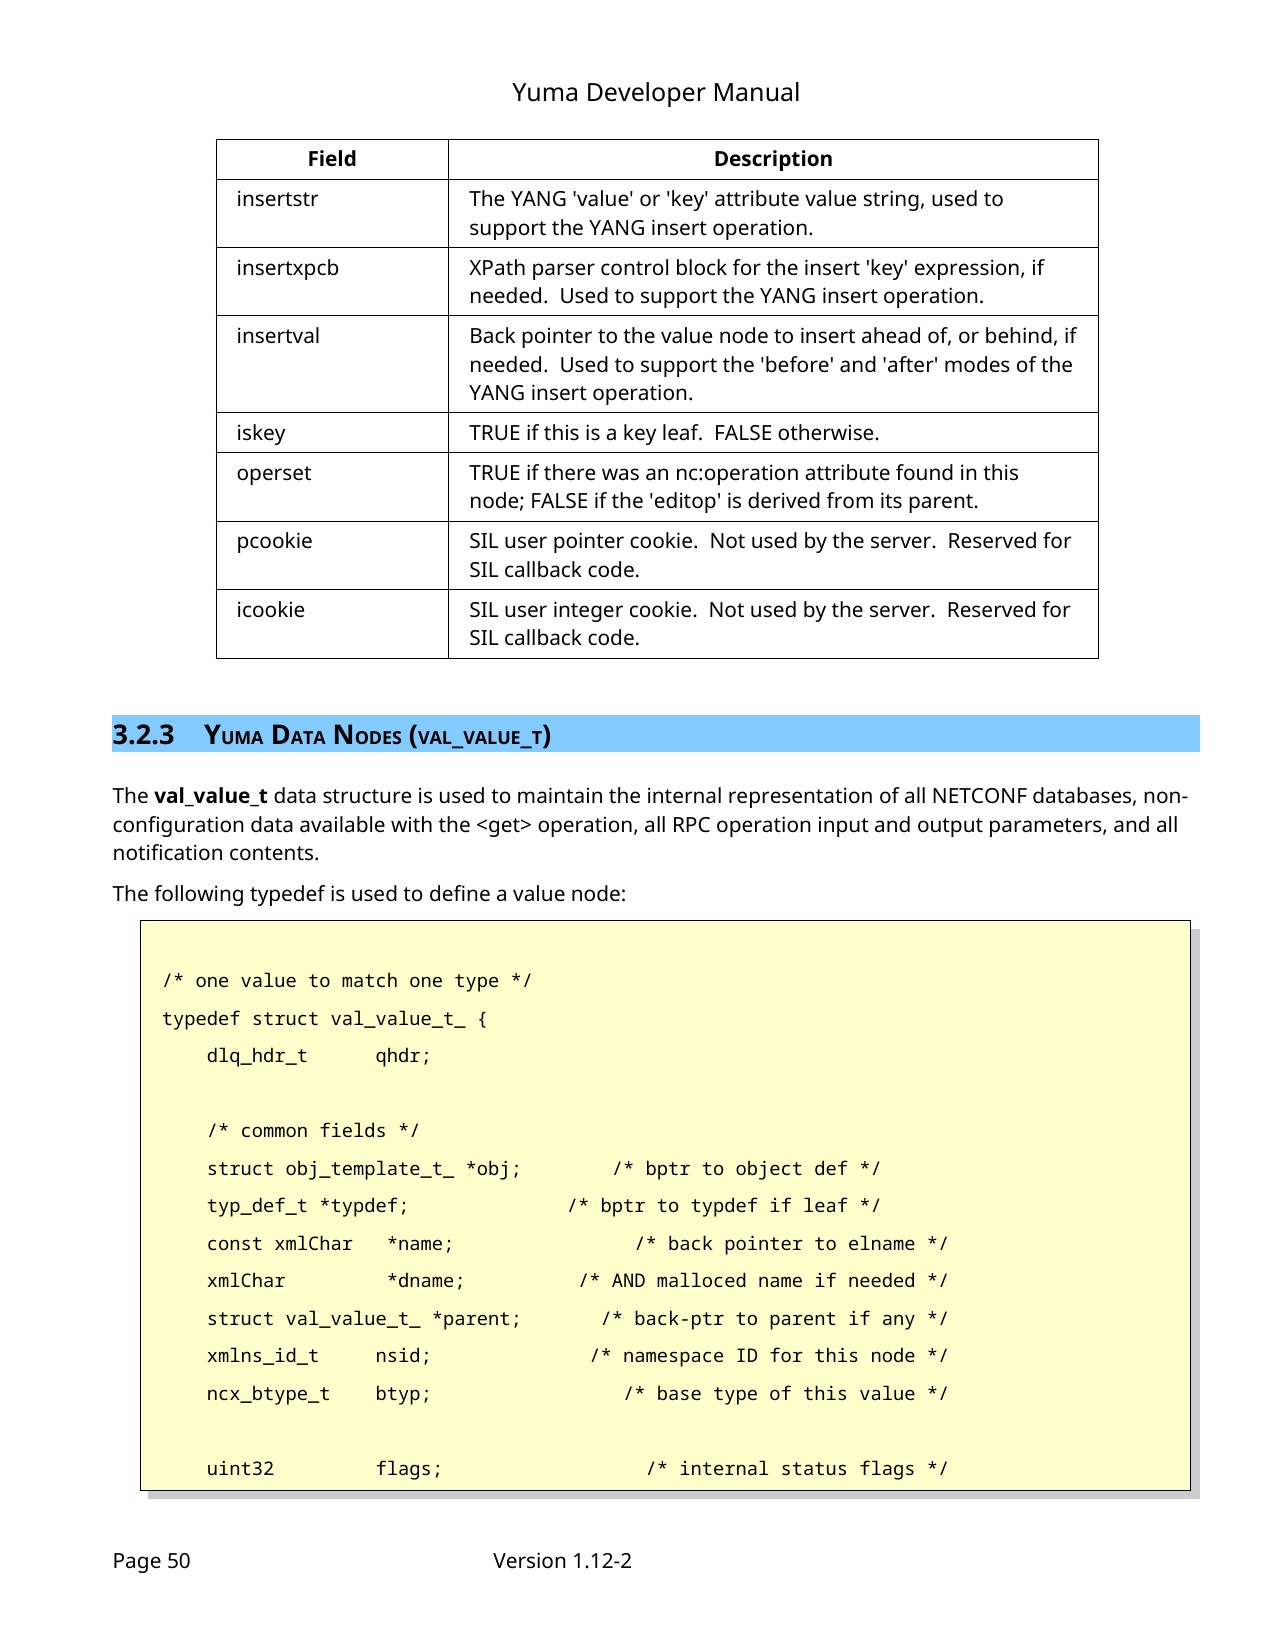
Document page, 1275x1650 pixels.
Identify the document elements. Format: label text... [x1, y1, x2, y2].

table_cell insertval [217, 316, 448, 412]
table_cell Back pointer to the value node to insert ahead of, or behind, if needed. Used to support the 'before' and 'after' modes of the YANG insert operation. [449, 316, 1098, 412]
table_cell TRUE if this is a key leaf. FALSE otherwise. [449, 413, 1098, 452]
table_cell insertxpcb [217, 248, 448, 315]
text The following typedef is used to define a value node: [112, 879, 1200, 908]
table_cell pcookie [217, 522, 448, 589]
table_cell iskey [217, 413, 448, 452]
table_cell insertstr [217, 180, 448, 247]
text /* common fields */ [141, 1108, 1190, 1143]
table_header Field [217, 140, 448, 178]
table_cell operset [217, 453, 448, 521]
text xmlChar *dname; /* AND malloced name if needed */ [141, 1258, 1190, 1293]
table_cell XPath parser control block for the insert 'key' expression, if needed. Used to support the YANG insert operation. [449, 248, 1098, 315]
text dlq_hdr_t qhdr; [141, 1033, 1190, 1068]
text /* one value to match one type */ [141, 958, 1190, 993]
table_cell SIL user pointer cookie. Not used by the server. Reserved for SIL callback code. [449, 522, 1098, 589]
text uint32 flags; /* internal status flags */ [141, 1445, 1190, 1490]
text struct obj_template_t_ *obj; /* bptr to object def */ [141, 1145, 1190, 1181]
subtitle Yuma Data Nodes (val_value_t) [112, 715, 1200, 752]
text const xmlChar *name; /* back pointer to elname */ [141, 1220, 1190, 1256]
text xmlns_id_t nsid; /* namespace ID for this node */ [141, 1333, 1190, 1368]
table_cell TRUE if there was an nc:operation attribute found in this node; FALSE if the 'editop' is derived from its parent. [449, 453, 1098, 521]
text ncx_btype_t btyp; /* base type of this value */ [141, 1370, 1190, 1406]
table_cell icookie [217, 590, 448, 658]
text typedef struct val_value_t_ { [141, 995, 1190, 1031]
text typ_def_t *typdef; /* bptr to typdef if leaf */ [141, 1183, 1190, 1218]
table_header Description [449, 140, 1098, 178]
table_cell The YANG 'value' or 'key' attribute value string, used to support the YANG insert operation. [449, 180, 1098, 247]
table_cell SIL user integer cookie. Not used by the server. Reserved for SIL callback code. [449, 590, 1098, 658]
text struct val_value_t_ *parent; /* back-ptr to parent if any */ [141, 1295, 1190, 1331]
text The val_value_t data structure is used to maintain the internal representation of all NETCONF databases, non-configuration data available with the <get> operation, all RPC operation input and output parameters, and all notification contents. [112, 781, 1200, 867]
